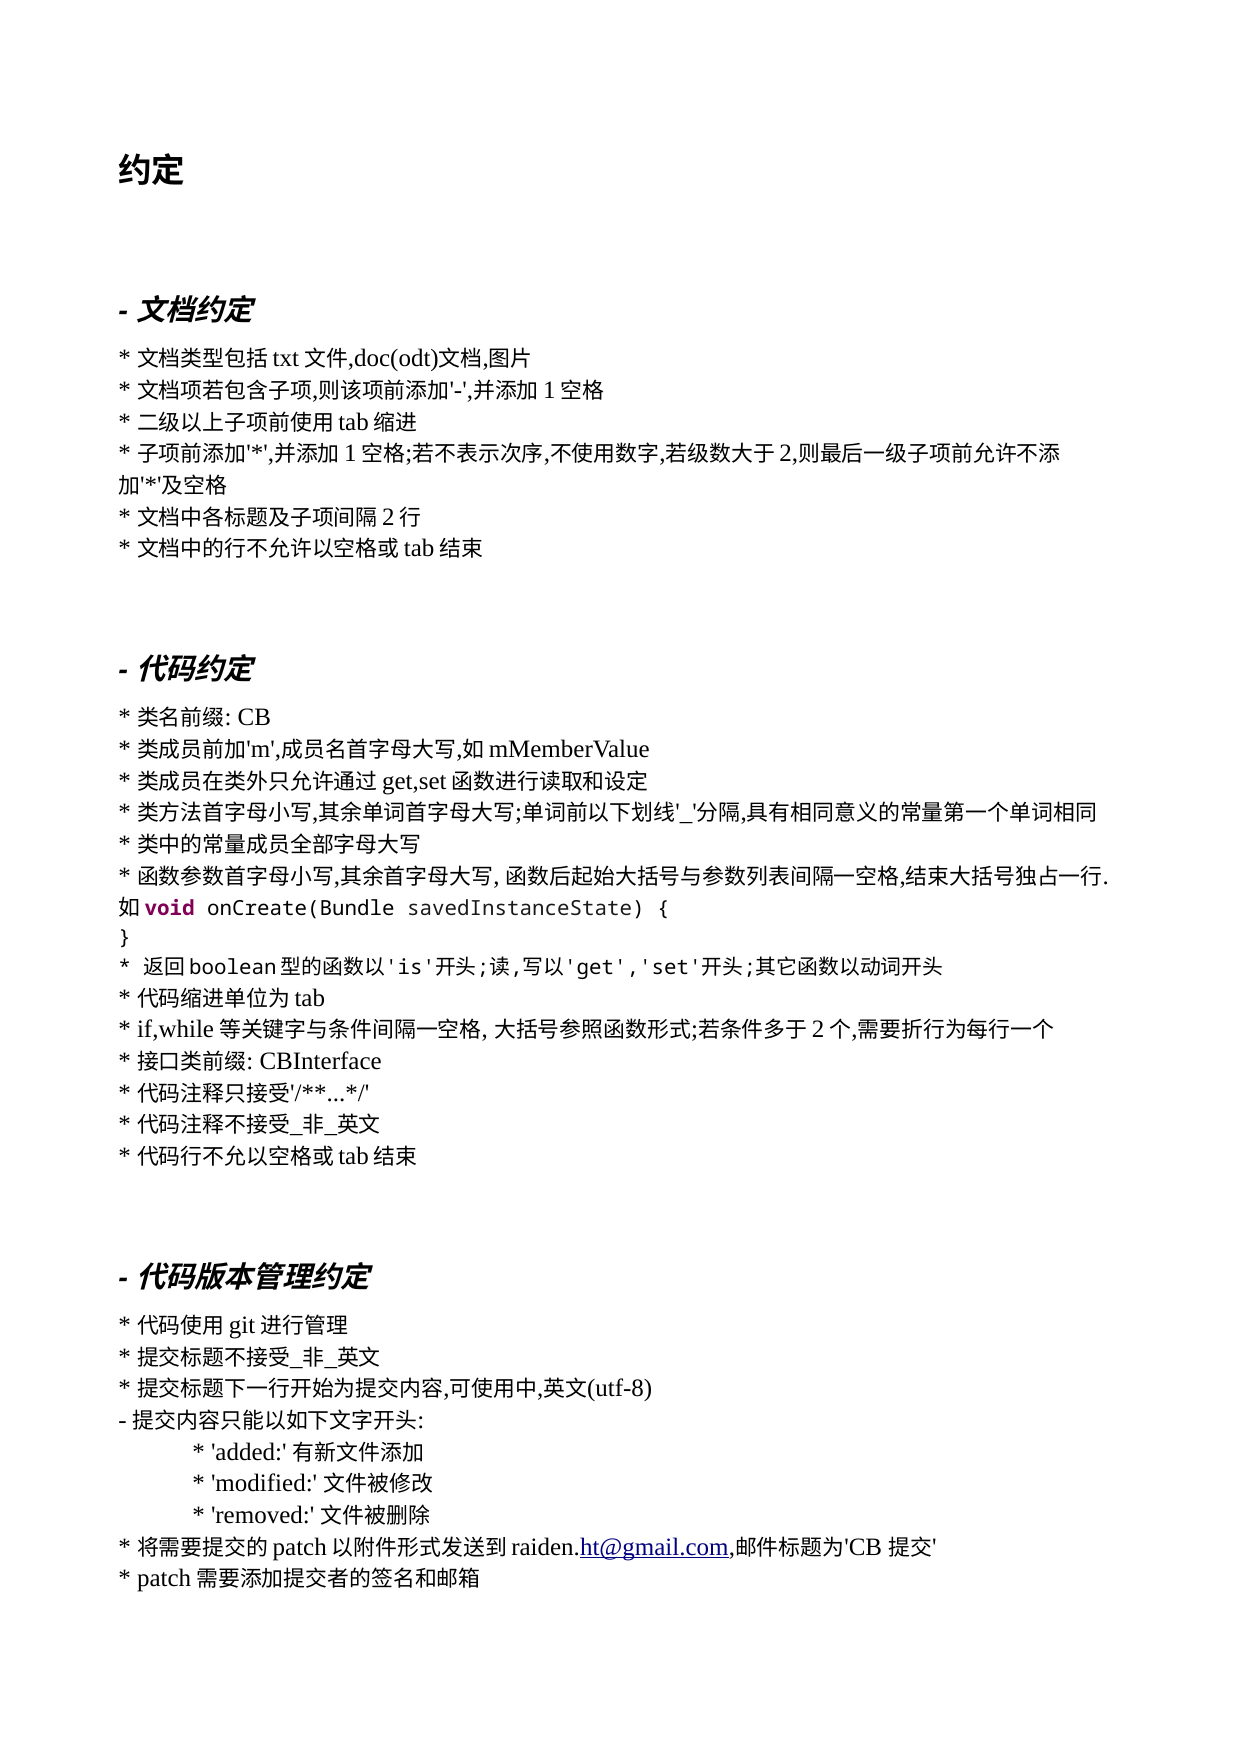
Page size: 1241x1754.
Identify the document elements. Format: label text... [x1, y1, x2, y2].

text * 文档中的行不允许以空格或tab结束 [118, 531, 1122, 563]
text * if,while等关键字与条件间隔一空格, 大括号参照函数形式;若条件多于2个,需要折行为每行一个 [118, 1012, 1122, 1044]
text * 二级以上子项前使用tab缩进 [118, 405, 1122, 436]
subtitle - 代码约定 [118, 646, 1122, 688]
text * 类名前缀: CB [118, 700, 1122, 732]
subtitle - 代码版本管理约定 [118, 1253, 1122, 1296]
text * 代码注释不接受_非_英文 [118, 1107, 1122, 1139]
text * 接口类前缀: CBInterface [118, 1044, 1122, 1076]
subtitle 约定 [118, 143, 1122, 192]
text * 代码使用git进行管理 [118, 1308, 1122, 1340]
text * 代码缩进单位为tab [118, 981, 1122, 1012]
text * 返回boolean型的函数以'is'开头;读,写以'get','set'开头;其它函数以动词开头 [118, 951, 1122, 981]
text * 类方法首字母小写,其余单词首字母大写;单词前以下划线'_'分隔,具有相同意义的常量第一个单词相同 [118, 795, 1122, 827]
text * 类成员在类外只允许通过get,set函数进行读取和设定 [118, 764, 1122, 795]
text * 类成员前加'm',成员名首字母大写,如mMemberValue [118, 732, 1122, 764]
text * 'modified:' 文件被修改 [118, 1466, 1122, 1498]
text * 'added:' 有新文件添加 [118, 1435, 1122, 1466]
text * 类中的常量成员全部字母大写 [118, 827, 1122, 859]
text * 函数参数首字母小写,其余首字母大写, 函数后起始大括号与参数列表间隔一空格,结束大括号独占一行.如void onCreate(Bundle savedInstanceState) { [118, 859, 1122, 922]
text * 提交标题不接受_非_英文 [118, 1340, 1122, 1371]
text * patch需要添加提交者的签名和邮箱 [118, 1561, 1122, 1593]
text } [118, 922, 1122, 951]
subtitle - 文档约定 [118, 287, 1122, 329]
text * 文档类型包括txt文件,doc(odt)文档,图片 [118, 341, 1122, 373]
text - 提交内容只能以如下文字开头: [118, 1403, 1122, 1435]
text * 文档中各标题及子项间隔2行 [118, 500, 1122, 531]
text * 代码注释只接受'/**...*/' [118, 1076, 1122, 1107]
text * 'removed:' 文件被删除 [118, 1498, 1122, 1530]
text * 代码行不允以空格或tab结束 [118, 1139, 1122, 1171]
text * 将需要提交的patch以附件形式发送到raiden.ht@gmail.com,邮件标题为'CB 提交' [118, 1530, 1122, 1561]
text * 提交标题下一行开始为提交内容,可使用中,英文(utf-8) [118, 1371, 1122, 1403]
text * 文档项若包含子项,则该项前添加'-',并添加1空格 [118, 373, 1122, 405]
text * 子项前添加'*',并添加1空格;若不表示次序,不使用数字,若级数大于2,则最后一级子项前允许不添加'*'及空格 [118, 436, 1122, 500]
